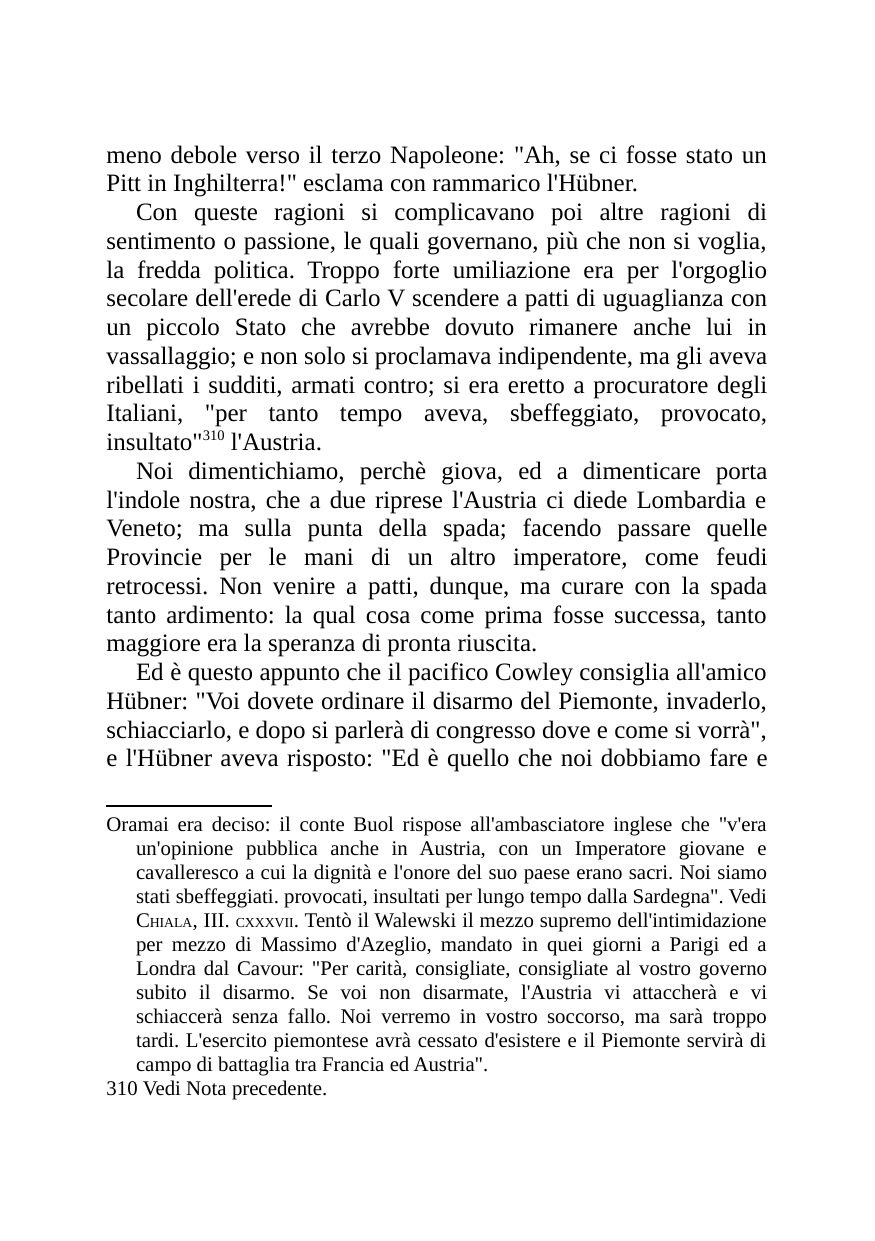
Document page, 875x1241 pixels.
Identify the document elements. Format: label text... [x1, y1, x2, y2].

text Ed è questo appunto che il pacifico Cowley consiglia all'amico Hübner: "Voi dovete ordinare il disarmo del Piemonte, invaderlo, schiacciarlo, e dopo si parlerà di congresso dove e come si vorrà", e l'Hübner aveva risposto: "Ed è quello che noi dobbiamo fare e [106, 657, 768, 772]
text meno debole verso il terzo Napoleone: "Ah, se ci fosse stato un Pitt in Inghilterra!" esclama con rammarico l'Hübner. [106, 140, 768, 197]
text Noi dimentichiamo, perchè giova, ed a dimenticare porta l'indole nostra, che a due riprese l'Austria ci diede Lombardia e Veneto; ma sulla punta della spada; facendo passare quelle Provincie per le mani di un altro imperatore, come feudi retrocessi. Non venire a patti, dunque, ma curare con la spada tanto ardimento: la qual cosa come prima fosse successa, tanto maggiore era la speranza di pronta riuscita. [106, 456, 768, 657]
text Con queste ragioni si complicavano poi altre ragioni di sentimento o passione, le quali governano, più che non si voglia, la fredda politica. Troppo forte umiliazione era per l'orgoglio secolare dell'erede di Carlo V scendere a patti di uguaglianza con un piccolo Stato che avrebbe dovuto rimanere anche lui in vassallaggio; e non solo si proclamava indipendente, ma gli aveva ribellati i sudditi, armati contro; si era eretto a procuratore degli Italiani, "per tanto tempo aveva, sbeffeggiato, provocato, insultato" l'Austria. [106, 197, 768, 456]
text Oramai era deciso: il conte Buol rispose all'ambasciatore inglese che "v'era un'opinione pubblica anche in Austria, con un Imperatore giovane e cavalleresco a cui la dignità e l'onore del suo paese erano sacri. Noi siamo stati sbeffeggiati. provocati, insultati per lungo tempo dalla Sardegna". Vedi Chiala, III. cxxxvii. Tentò il Walewski il mezzo supremo dell'intimidazione per mezzo di Massimo d'Azeglio, mandato in quei giorni a Parigi ed a Londra dal Cavour: "Per carità, consigliate, consigliate al vostro governo subito il disarmo. Se voi non disarmate, l'Austria vi attaccherà e vi schiaccerà senza fallo. Noi verremo in vostro soccorso, ma sarà troppo tardi. L'esercito piemontese avrà cessato d'esistere e il Piemonte servirà di campo di battaglia tra Francia ed Austria". [106, 812, 768, 1076]
text Vedi Nota precedente. [106, 1076, 768, 1100]
